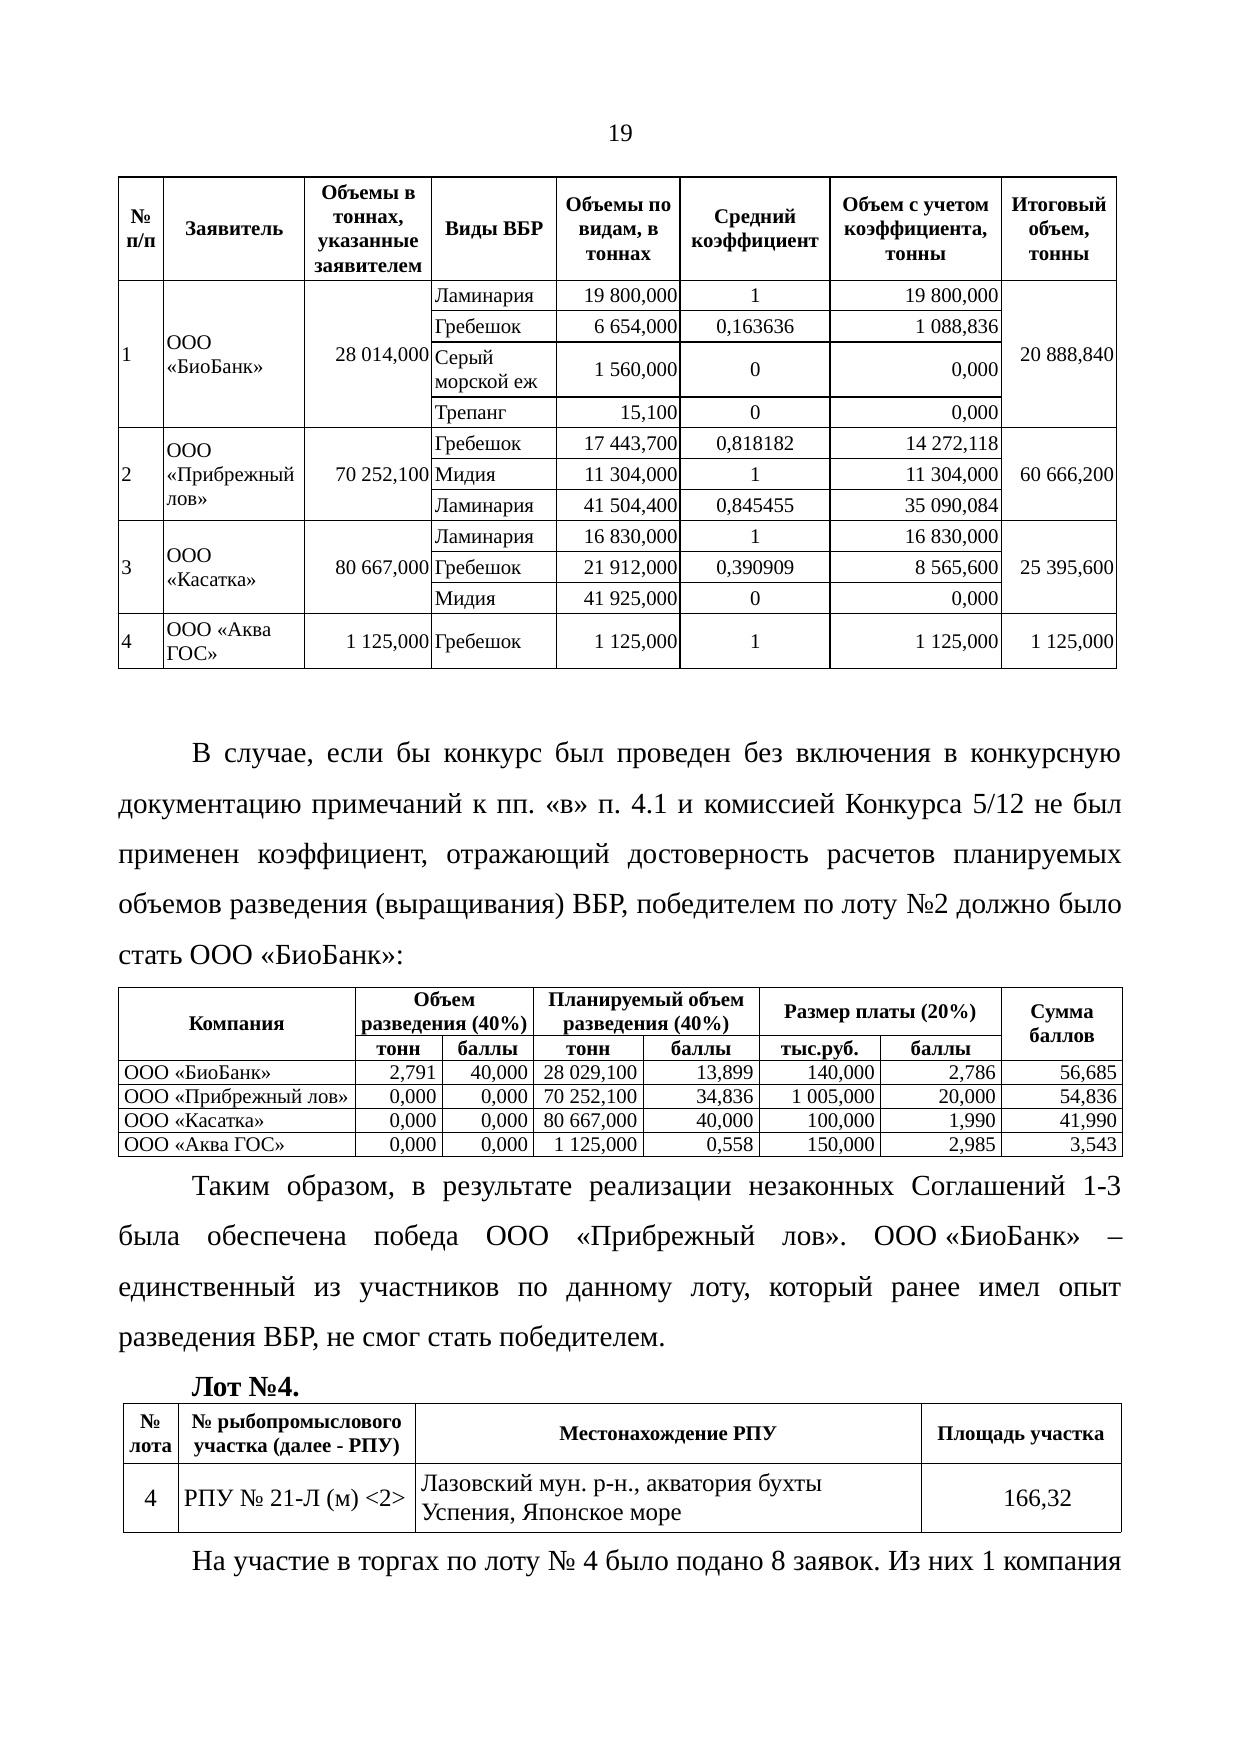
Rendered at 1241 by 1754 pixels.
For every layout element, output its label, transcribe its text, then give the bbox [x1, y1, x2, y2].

table_cell 54,836 [1002, 1085, 1122, 1108]
table_cell 1 [681, 459, 829, 489]
table_cell Ламинария [432, 521, 556, 551]
table_cell 20,000 [881, 1085, 1001, 1108]
table_header Сумма баллов [1002, 988, 1122, 1059]
table_cell Трепанг [432, 398, 556, 427]
table_cell 1 125,000 [1002, 614, 1116, 668]
table_cell 1 [119, 281, 163, 427]
table_cell 1 005,000 [760, 1085, 880, 1108]
table_cell 80 667,000 [305, 521, 431, 613]
table_cell 1 125,000 [831, 614, 1001, 668]
table_cell 2,791 [356, 1061, 442, 1084]
table_cell 0,558 [644, 1133, 759, 1156]
table_cell 166,32 [922, 1464, 1121, 1532]
table_cell 19 800,000 [557, 281, 679, 310]
table_cell РПУ № 21-Л (м) <2> [179, 1464, 415, 1532]
table_cell 0,000 [831, 583, 1001, 613]
table_cell 56,685 [1002, 1061, 1122, 1084]
text На участие в торгах по лоту № 4 было подано 8 заявок. Из них 1 компания [118, 1543, 1122, 1577]
table_cell 0,000 [443, 1109, 533, 1132]
table_cell 1 [681, 614, 829, 668]
table_cell 21 912,000 [557, 552, 679, 582]
table_header Заявитель [164, 178, 304, 279]
table_cell 34,836 [644, 1085, 759, 1108]
table_cell 80 667,000 [534, 1109, 643, 1132]
table_cell 19 800,000 [831, 281, 1001, 310]
table_header Компания [119, 988, 355, 1059]
table_header № рыбопромыслового участка (далее - РПУ) [179, 1404, 415, 1463]
table_cell тыс.руб. [760, 1036, 880, 1059]
table_cell 41 504,400 [557, 490, 679, 520]
table_cell 0,163636 [681, 311, 829, 341]
table_cell 70 252,100 [305, 428, 431, 520]
table_cell 3 [119, 521, 163, 613]
table_cell 2,985 [881, 1133, 1001, 1156]
table_cell 28 029,100 [534, 1061, 643, 1084]
table_cell Гребешок [432, 311, 556, 341]
table_header Размер платы (20%) [760, 988, 1001, 1035]
table_cell 60 666,200 [1002, 428, 1116, 520]
table_cell 13,899 [644, 1061, 759, 1084]
table_cell 0 [681, 583, 829, 613]
table_cell 1 088,836 [831, 311, 1001, 341]
table_cell 0 [681, 398, 829, 427]
table_cell 8 565,600 [831, 552, 1001, 582]
table_cell 40,000 [443, 1061, 533, 1084]
table_cell 0 [681, 343, 829, 396]
table_cell 41,990 [1002, 1109, 1122, 1132]
table_header № п/п [119, 178, 163, 279]
table_cell 140,000 [760, 1061, 880, 1084]
table_header Объем с учетом коэффициента, тонны [831, 178, 1001, 279]
table_header Объемы по видам, в тоннах [557, 178, 679, 279]
table_cell Ламинария [432, 490, 556, 520]
table_cell 16 830,000 [557, 521, 679, 551]
table_cell тонн [356, 1036, 442, 1059]
table_cell 1 [681, 521, 829, 551]
table_cell 100,000 [760, 1109, 880, 1132]
table_header Объемы в тоннах, указанные заявителем [305, 178, 431, 279]
table_cell 15,100 [557, 398, 679, 427]
table_cell ООО «Аква ГОС» [119, 1133, 355, 1156]
table_cell 6 654,000 [557, 311, 679, 341]
table_cell тонн [534, 1036, 643, 1059]
text В случае, если бы конкурс был проведен без включения в конкурсную документацию примечаний к пп. «в» п. 4.1 и комиссией Конкурса 5/12 не был применен коэффициент, отражающий достоверность расчетов планируемых объемов разведения (выращивания) ВБР, победителем по лоту №2 должно было стать ООО «БиоБанк»: [118, 736, 1122, 970]
table_cell ООО «Аква ГОС» [164, 614, 304, 668]
table_cell баллы [443, 1036, 533, 1059]
table_cell Мидия [432, 459, 556, 489]
table_cell 35 090,084 [831, 490, 1001, 520]
table_cell 1,990 [881, 1109, 1001, 1132]
table_header Средний коэффициент [681, 178, 829, 279]
table_cell ООО «Касатка» [164, 521, 304, 613]
table_cell 2,786 [881, 1061, 1001, 1084]
table_cell баллы [644, 1036, 759, 1059]
table_cell 0,845455 [681, 490, 829, 520]
table_cell 4 [119, 614, 163, 668]
table_cell 0,000 [356, 1109, 442, 1132]
table_cell ООО «Касатка» [119, 1109, 355, 1132]
table_cell Гребешок [432, 552, 556, 582]
table_cell Ламинария [432, 281, 556, 310]
table_cell Гребешок [432, 614, 556, 668]
table_header Местонахождение РПУ [416, 1404, 921, 1463]
table_cell 1 560,000 [557, 343, 679, 396]
table_cell 28 014,000 [305, 281, 431, 427]
table_cell 0,000 [831, 398, 1001, 427]
table_header Итоговый объем, тонны [1002, 178, 1116, 279]
table_header № лота [124, 1404, 178, 1463]
table_cell 0,000 [443, 1133, 533, 1156]
table_cell 25 395,600 [1002, 521, 1116, 613]
table_cell 0,390909 [681, 552, 829, 582]
table_cell 40,000 [644, 1109, 759, 1132]
table_cell 0,000 [356, 1133, 442, 1156]
table_cell баллы [881, 1036, 1001, 1059]
table_cell ООО «Прибрежный лов» [164, 428, 304, 520]
text Таким образом, в результате реализации незаконных Соглашений 1-3 была обеспечена победа ООО «Прибрежный лов». ООО «БиоБанк» – единственный из участников по данному лоту, который ранее имел опыт разведения ВБР, не смог стать победителем. [118, 1168, 1122, 1353]
table_cell 1 125,000 [557, 614, 679, 668]
table_cell 1 125,000 [305, 614, 431, 668]
table_cell ООО «БиоБанк» [164, 281, 304, 427]
table_cell Гребешок [432, 428, 556, 458]
table_cell 20 888,840 [1002, 281, 1116, 427]
table_cell 16 830,000 [831, 521, 1001, 551]
table_cell 0,000 [356, 1085, 442, 1108]
table_cell 14 272,118 [831, 428, 1001, 458]
table_header Виды ВБР [432, 178, 556, 279]
table_cell 0,000 [831, 343, 1001, 396]
table_cell 17 443,700 [557, 428, 679, 458]
table_cell 41 925,000 [557, 583, 679, 613]
table_cell Лазовский мун. р-н., акватория бухты Успения, Японское море [416, 1464, 921, 1532]
table_cell ООО «Прибрежный лов» [119, 1085, 355, 1108]
table_header Планируемый объем разведения (40%) [534, 988, 759, 1035]
table_cell Серый морской еж [432, 343, 556, 396]
table_header Площадь участка [922, 1404, 1121, 1463]
table_header Объем разведения (40%) [356, 988, 533, 1035]
table_cell 150,000 [760, 1133, 880, 1156]
table_cell 0,818182 [681, 428, 829, 458]
table_cell 1 125,000 [534, 1133, 643, 1156]
table_cell 70 252,100 [534, 1085, 643, 1108]
table_cell 3,543 [1002, 1133, 1122, 1156]
table_cell 11 304,000 [557, 459, 679, 489]
table_cell 11 304,000 [831, 459, 1001, 489]
table_cell ООО «БиоБанк» [119, 1061, 355, 1084]
table_cell 1 [681, 281, 829, 310]
table_cell 0,000 [443, 1085, 533, 1108]
table_cell 2 [119, 428, 163, 520]
table_cell Мидия [432, 583, 556, 613]
text Лот №4. [118, 1369, 1122, 1403]
table_cell 4 [124, 1464, 178, 1532]
